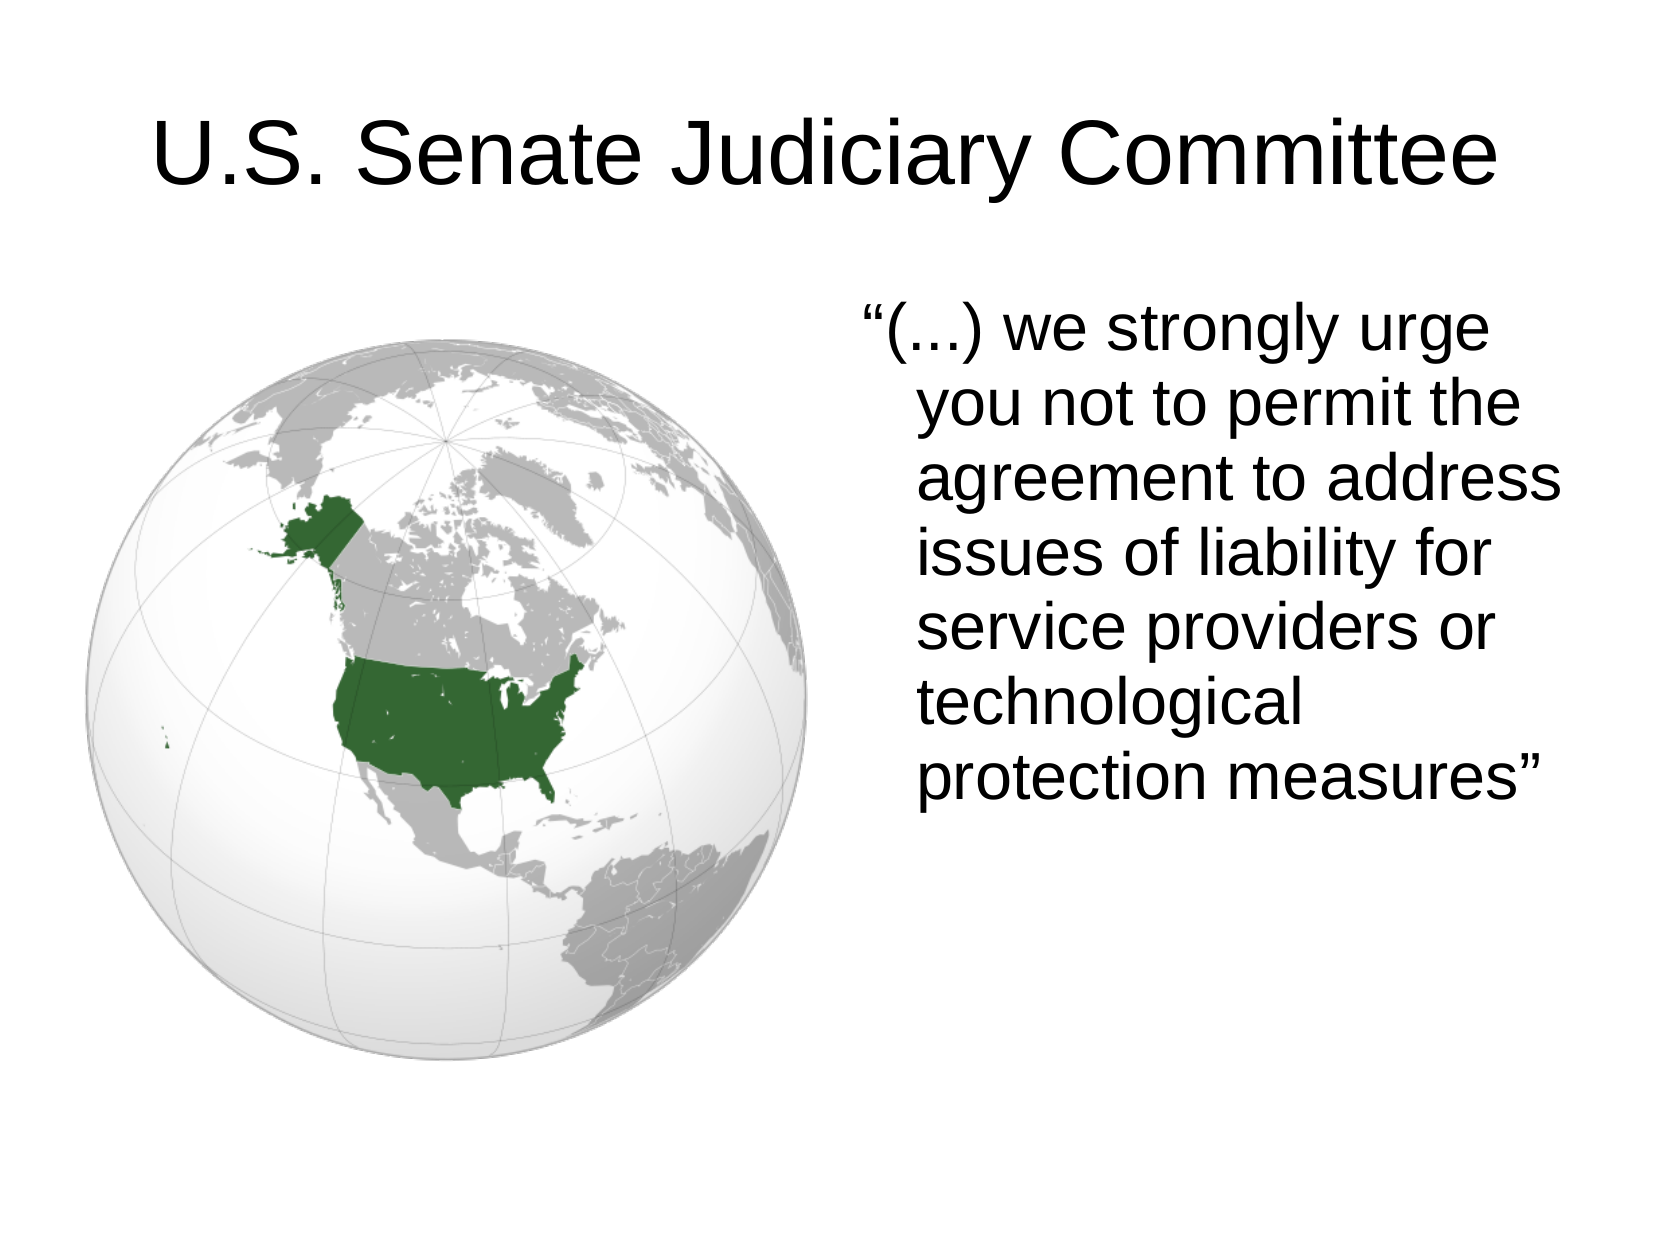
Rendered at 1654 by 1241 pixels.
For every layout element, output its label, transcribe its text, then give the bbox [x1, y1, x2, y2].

title U.S. Senate Judiciary Committee [82, 49, 1571, 257]
list “(...) we strongly urge you not to permit the agreement to address issues of liability for service providers or technological protection measures” [845, 290, 1572, 1109]
picture [82, 336, 809, 1063]
